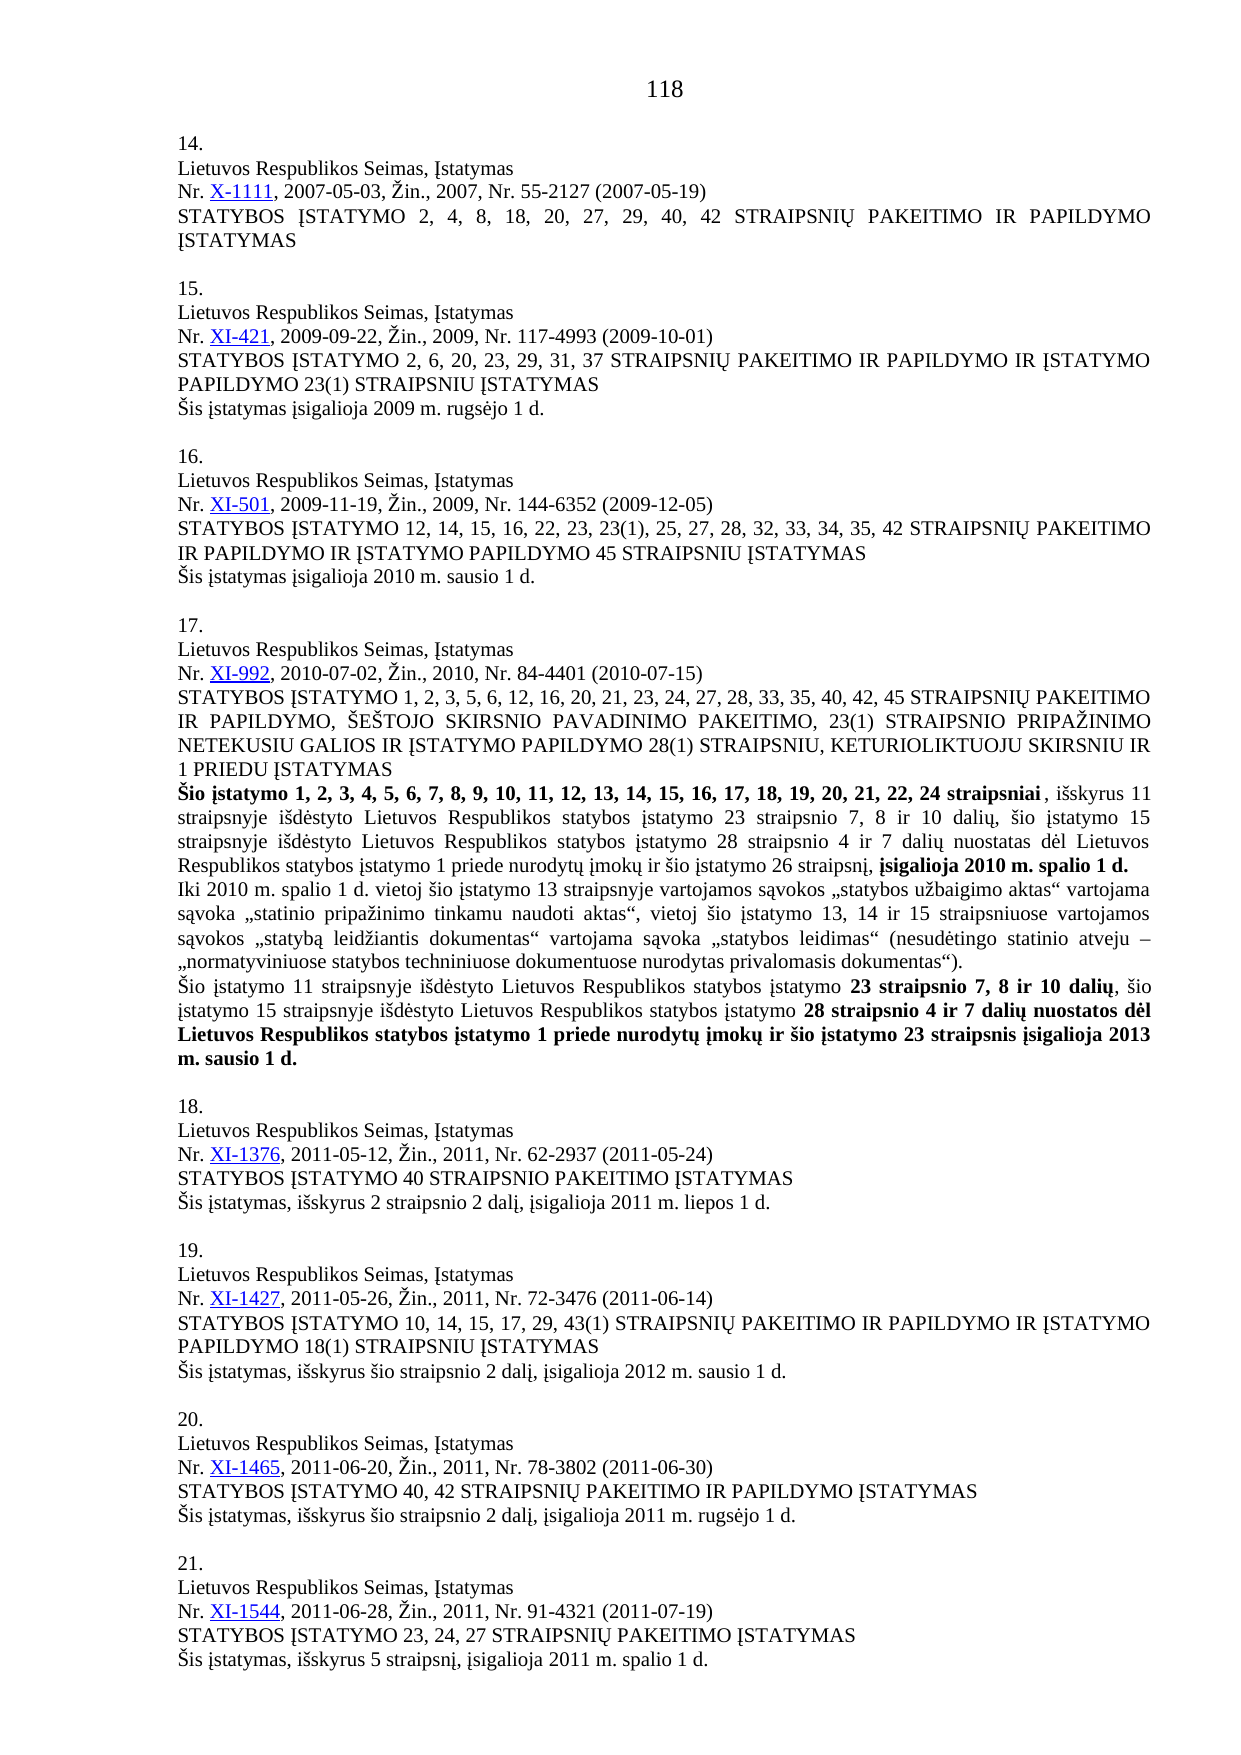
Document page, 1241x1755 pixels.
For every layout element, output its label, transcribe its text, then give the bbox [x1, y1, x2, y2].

text STATYBOS ĮSTATYMO 23, 24, 27 STRAIPSNIŲ PAKEITIMO ĮSTATYMAS [177, 1623, 1152, 1647]
text STATYBOS ĮSTATYMO 1, 2, 3, 5, 6, 12, 16, 20, 21, 23, 24, 27, 28, 33, 35, 40, 42, 45 STRAIPSNIŲ PAKEITIMO IR PAPILDYMO, ŠEŠTOJO SKIRSNIO PAVADINIMO PAKEITIMO, 23(1) STRAIPSNIO PRIPAŽINIMO NETEKUSIU GALIOS IR ĮSTATYMO PAPILDYMO 28(1) STRAIPSNIU, KETURIOLIKTUOJU SKIRSNIU IR 1 PRIEDU ĮSTATYMAS [177, 685, 1152, 781]
text Nr. XI-1427, 2011-05-26, Žin., 2011, Nr. 72-3476 (2011-06-14) [177, 1286, 1152, 1310]
text Šio įstatymo 11 straipsnyje išdėstyto Lietuvos Respublikos statybos įstatymo 23 straipsnio 7, 8 ir 10 dalių, šio įstatymo 15 straipsnyje išdėstyto Lietuvos Respublikos statybos įstatymo 28 straipsnio 4 ir 7 dalių nuostatos dėl Lietuvos Respublikos statybos įstatymo 1 priede nurodytų įmokų ir šio įstatymo 23 straipsnis įsigalioja 2013 m. sausio 1 d. [177, 973, 1152, 1070]
text Nr. XI-421, 2009-09-22, Žin., 2009, Nr. 117-4993 (2009-10-01) [177, 324, 1152, 348]
text Šis įstatymas, išskyrus 5 straipsnį, įsigalioja 2011 m. spalio 1 d. [177, 1647, 1152, 1671]
text Nr. XI-1544, 2011-06-28, Žin., 2011, Nr. 91-4321 (2011-07-19) [177, 1599, 1152, 1623]
text Iki 2010 m. spalio 1 d. vietoj šio įstatymo 13 straipsnyje vartojamos sąvokos „statybos užbaigimo aktas“ vartojama sąvoka „statinio pripažinimo tinkamu naudoti aktas“, vietoj šio įstatymo 13, 14 ir 15 straipsniuose vartojamos sąvokos „statybą leidžiantis dokumentas“ vartojama sąvoka „statybos leidimas“ (nesudėtingo statinio atveju – „normatyviniuose statybos techniniuose dokumentuose nurodytas privalomasis dokumentas“). [177, 877, 1152, 973]
text STATYBOS ĮSTATYMO 2, 4, 8, 18, 20, 27, 29, 40, 42 STRAIPSNIŲ PAKEITIMO IR PAPILDYMO ĮSTATYMAS [177, 203, 1152, 252]
text Lietuvos Respublikos Seimas, Įstatymas [177, 1431, 1152, 1455]
text Šio įstatymo 1, 2, 3, 4, 5, 6, 7, 8, 9, 10, 11, 12, 13, 14, 15, 16, 17, 18, 19, 20, 21, 22, 24 straipsniai, išskyrus 11 straipsnyje išdėstyto Lietuvos Respublikos statybos įstatymo 23 straipsnio 7, 8 ir 10 dalių, šio įstatymo 15 straipsnyje išdėstyto Lietuvos Respublikos statybos įstatymo 28 straipsnio 4 ir 7 dalių nuostatas dėl Lietuvos Respublikos statybos įstatymo 1 priede nurodytų įmokų ir šio įstatymo 26 straipsnį, įsigalioja 2010 m. spalio 1 d. [177, 781, 1152, 877]
text Nr. XI-1465, 2011-06-20, Žin., 2011, Nr. 78-3802 (2011-06-30) [177, 1455, 1152, 1479]
text Šis įstatymas, išskyrus šio straipsnio 2 dalį, įsigalioja 2012 m. sausio 1 d. [177, 1358, 1152, 1383]
text Lietuvos Respublikos Seimas, Įstatymas [177, 1118, 1152, 1142]
text STATYBOS ĮSTATYMO 12, 14, 15, 16, 22, 23, 23(1), 25, 27, 28, 32, 33, 34, 35, 42 STRAIPSNIŲ PAKEITIMO IR PAPILDYMO IR ĮSTATYMO PAPILDYMO 45 STRAIPSNIU ĮSTATYMAS [177, 516, 1152, 564]
text STATYBOS ĮSTATYMO 10, 14, 15, 17, 29, 43(1) STRAIPSNIŲ PAKEITIMO IR PAPILDYMO IR ĮSTATYMO PAPILDYMO 18(1) STRAIPSNIU ĮSTATYMAS [177, 1310, 1152, 1358]
text Nr. XI-992, 2010-07-02, Žin., 2010, Nr. 84-4401 (2010-07-15) [177, 661, 1152, 685]
text Lietuvos Respublikos Seimas, Įstatymas [177, 468, 1152, 492]
text Lietuvos Respublikos Seimas, Įstatymas [177, 155, 1152, 179]
text Šis įstatymas, išskyrus šio straipsnio 2 dalį, įsigalioja 2011 m. rugsėjo 1 d. [177, 1503, 1152, 1527]
text 19. [177, 1238, 1152, 1262]
text 20. [177, 1407, 1152, 1431]
text 18. [177, 1094, 1152, 1118]
text Šis įstatymas įsigalioja 2010 m. sausio 1 d. [177, 564, 1152, 588]
text STATYBOS ĮSTATYMO 2, 6, 20, 23, 29, 31, 37 STRAIPSNIŲ PAKEITIMO IR PAPILDYMO IR ĮSTATYMO PAPILDYMO 23(1) STRAIPSNIU ĮSTATYMAS [177, 348, 1152, 396]
text Lietuvos Respublikos Seimas, Įstatymas [177, 1575, 1152, 1599]
text 16. [177, 444, 1152, 468]
text Lietuvos Respublikos Seimas, Įstatymas [177, 637, 1152, 661]
text Lietuvos Respublikos Seimas, Įstatymas [177, 1262, 1152, 1286]
text 17. [177, 613, 1152, 637]
text Nr. XI-1376, 2011-05-12, Žin., 2011, Nr. 62-2937 (2011-05-24) [177, 1142, 1152, 1166]
text Šis įstatymas įsigalioja 2009 m. rugsėjo 1 d. [177, 396, 1152, 420]
text STATYBOS ĮSTATYMO 40 STRAIPSNIO PAKEITIMO ĮSTATYMAS [177, 1166, 1152, 1190]
text Lietuvos Respublikos Seimas, Įstatymas [177, 300, 1152, 324]
text Nr. X-1111, 2007-05-03, Žin., 2007, Nr. 55-2127 (2007-05-19) [177, 179, 1152, 203]
text Nr. XI-501, 2009-11-19, Žin., 2009, Nr. 144-6352 (2009-12-05) [177, 492, 1152, 516]
text 15. [177, 276, 1152, 300]
text 21. [177, 1551, 1152, 1575]
text 14. [177, 131, 1152, 155]
text STATYBOS ĮSTATYMO 40, 42 STRAIPSNIŲ PAKEITIMO IR PAPILDYMO ĮSTATYMAS [177, 1479, 1152, 1503]
text Šis įstatymas, išskyrus 2 straipsnio 2 dalį, įsigalioja 2011 m. liepos 1 d. [177, 1190, 1152, 1214]
